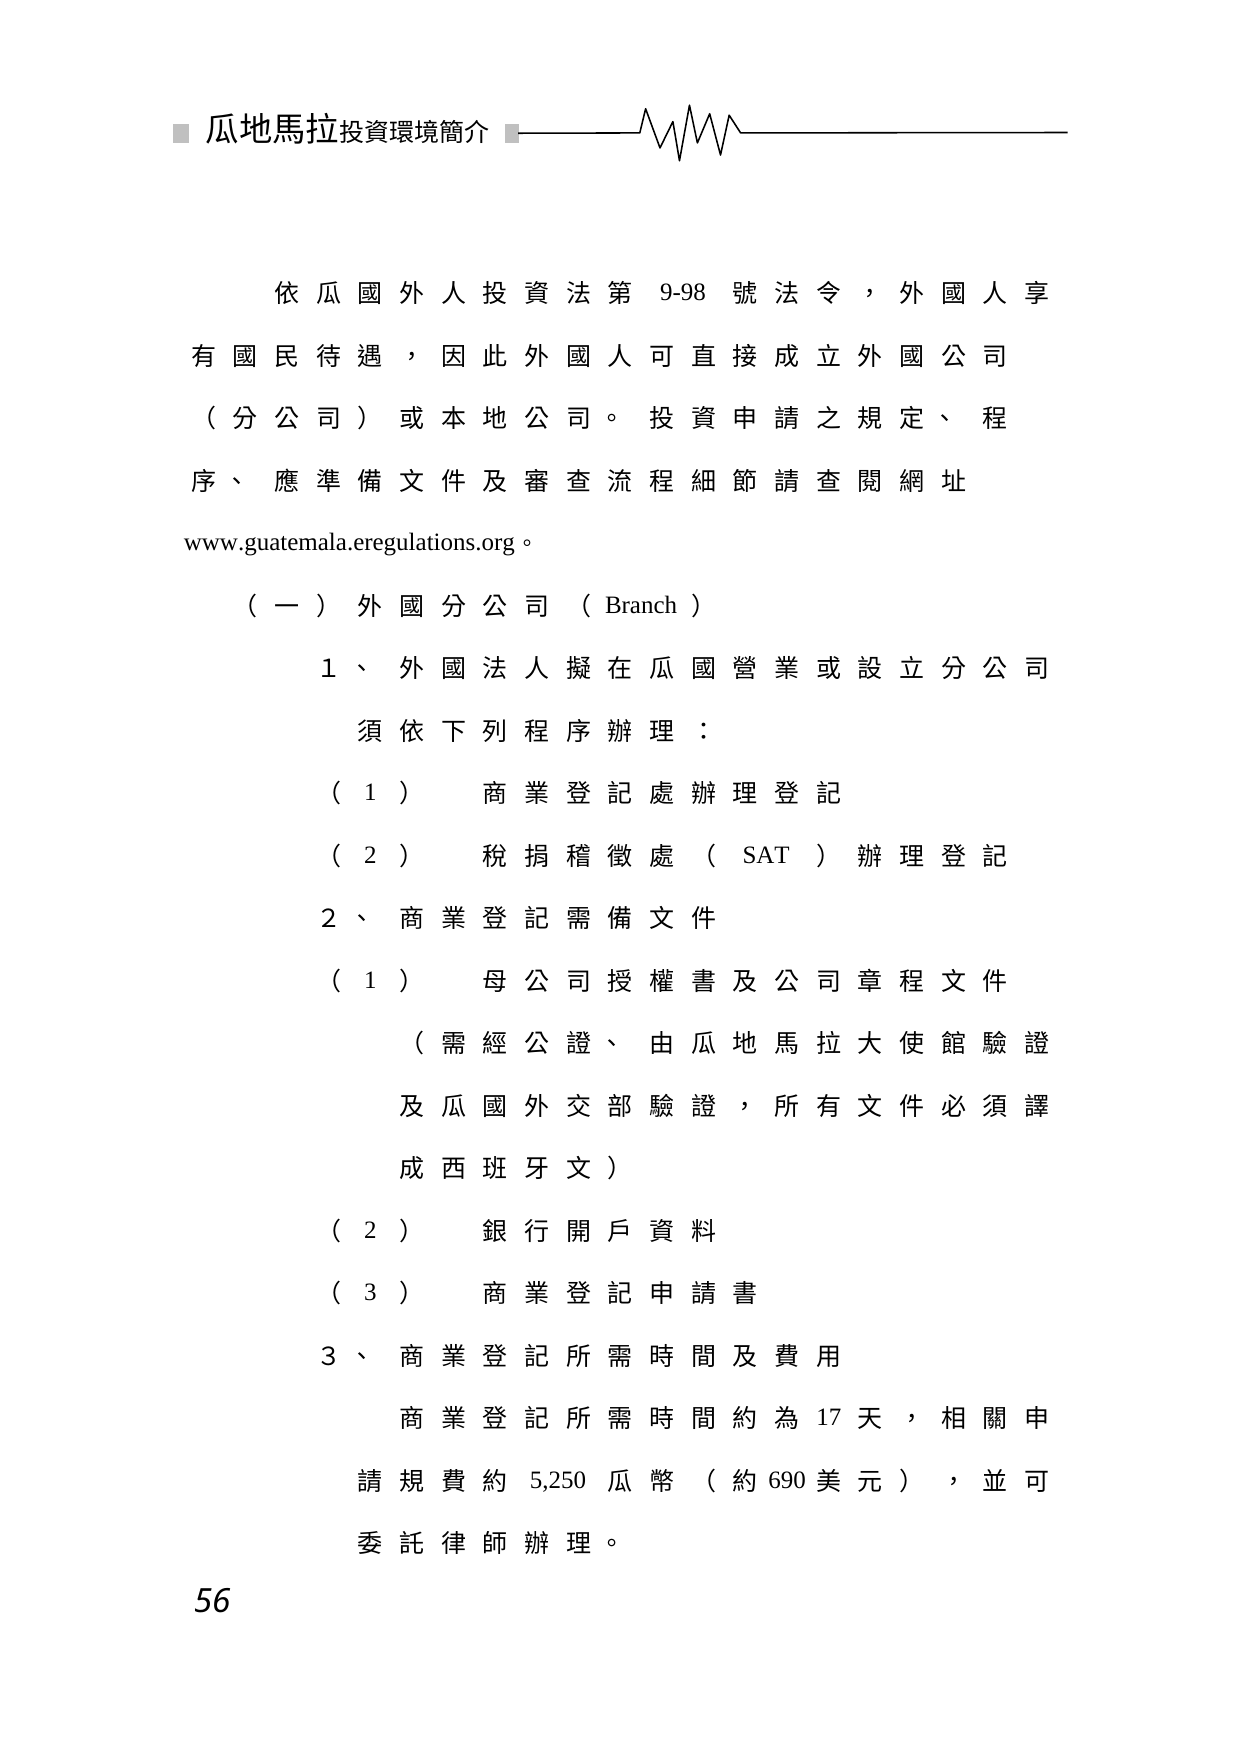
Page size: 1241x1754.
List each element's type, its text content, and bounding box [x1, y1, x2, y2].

text 依瓜國外人投資法第9-98號法令，外國人享有國民待遇，因此外國人可直接成立外國公司（分公司）或本地公司。投資申請之規定、程序、應準備文件及審查流程細節請查閱網址www.guatemala.eregulations.org。 [183, 250, 1058, 563]
text （1） 母公司授權書及公司章程文件（需經公證、由瓜地馬拉大使館驗證及瓜國外交部驗證，所有文件必須譯成西班牙文） [306, 938, 1058, 1188]
text （1） 商業登記處辦理登記 [306, 750, 1058, 813]
text ２、商業登記需備文件 [281, 875, 1058, 938]
text （2） 銀行開戶資料 [306, 1188, 1058, 1250]
text （3） 商業登記申請書 [306, 1250, 1058, 1313]
text 商業登記所需時間約為17天，相關申請規費約5,250瓜幤（約690美元），並可委託律師辦理。 [330, 1375, 1058, 1563]
text １、外國法人擬在瓜國營業或設立分公司須依下列程序辦理： [281, 625, 1058, 750]
text ３、商業登記所需時間及費用 [281, 1313, 1058, 1375]
text （2） 稅捐稽徵處（SAT）辦理登記 [306, 813, 1058, 875]
text （一）外國分公司（Branch） [207, 563, 1058, 625]
